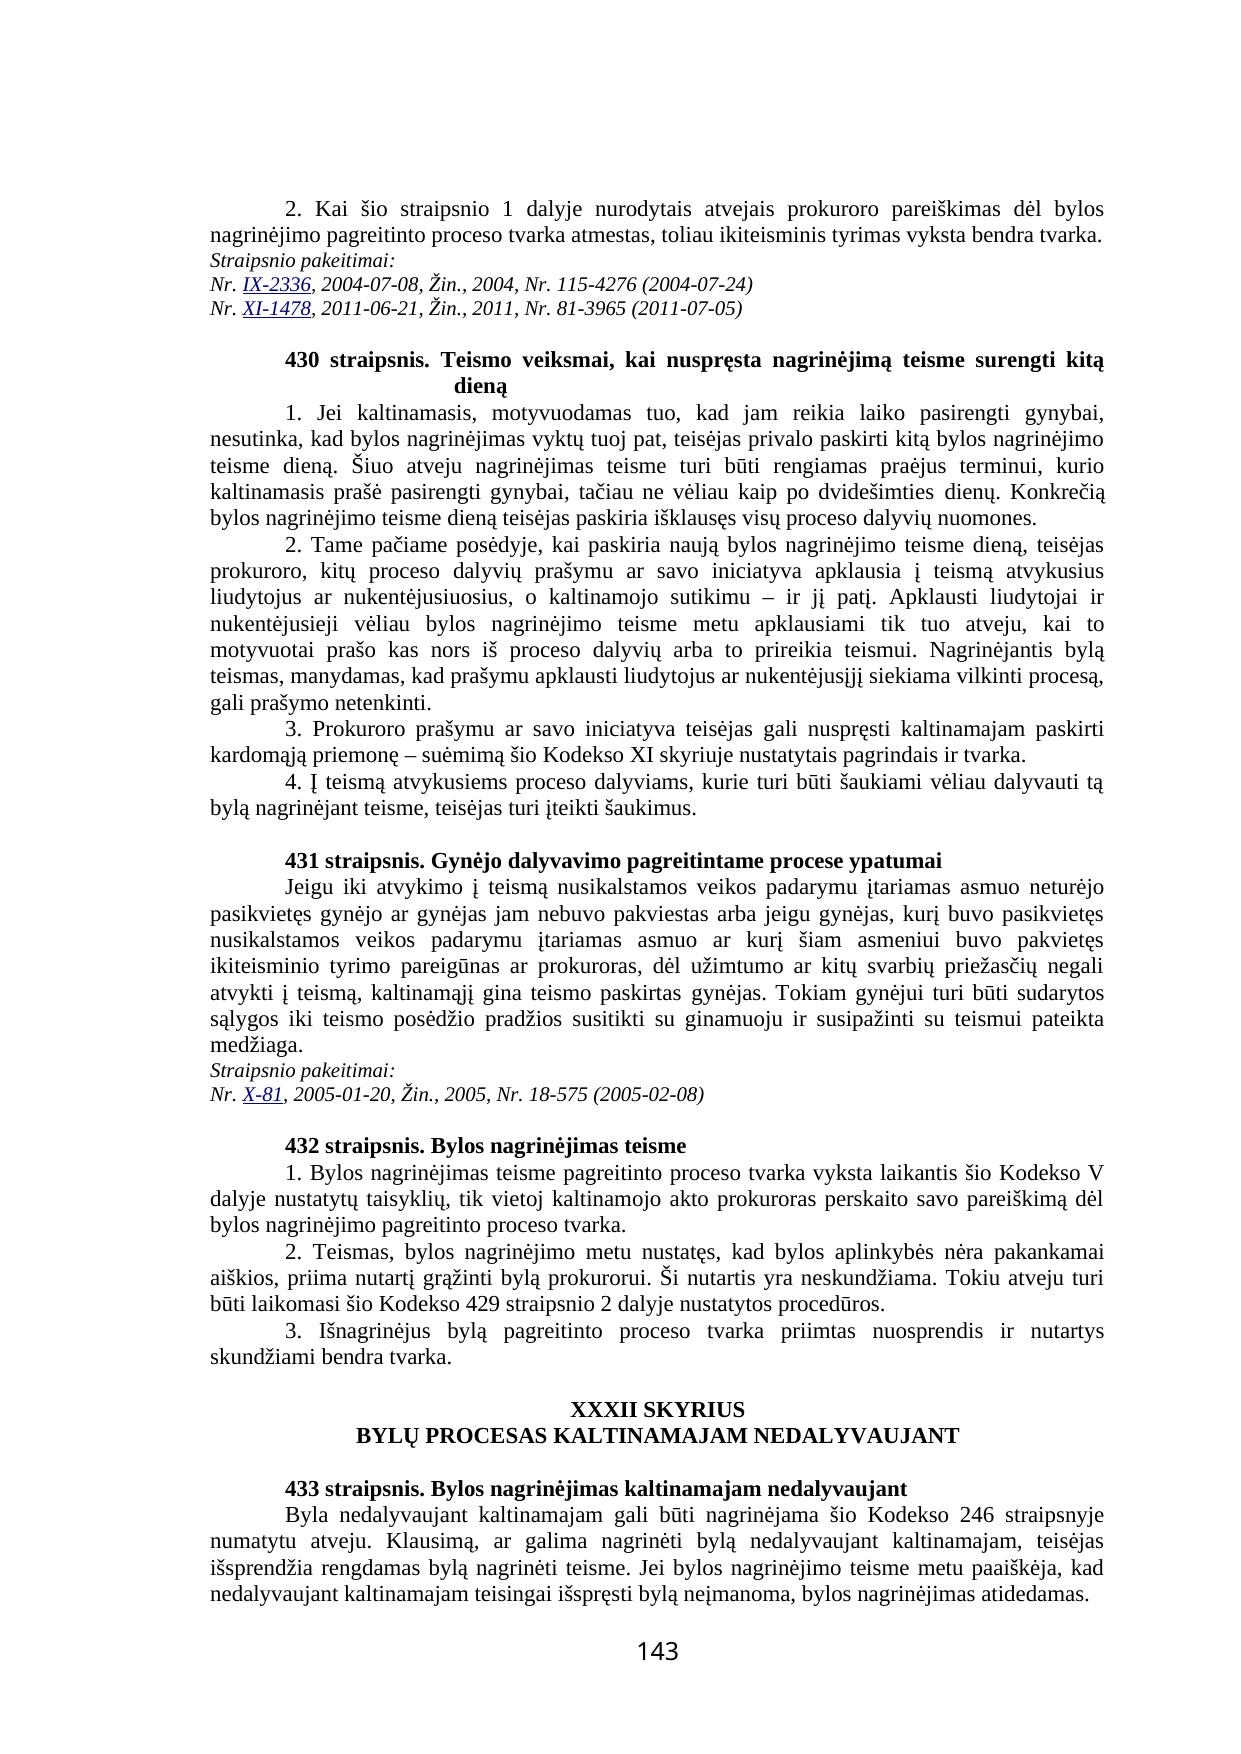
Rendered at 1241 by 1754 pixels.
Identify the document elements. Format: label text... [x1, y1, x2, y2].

text 2. Tame pačiame posėdyje, kai paskiria naują bylos nagrinėjimo teisme dieną, teisėjas prokuroro, kitų proceso dalyvių prašymu ar savo iniciatyva apklausia į teismą atvykusius liudytojus ar nukentėjusiuosius, o kaltinamojo sutikimu – ir jį patį. Apklausti liudytojai ir nukentėjusieji vėliau bylos nagrinėjimo teisme metu apklausiami tik tuo atveju, kai to motyvuotai prašo kas nors iš proceso dalyvių arba to prireikia teismui. Nagrinėjantis bylą teismas, manydamas, kad prašymu apklausti liudytojus ar nukentėjusįjį siekiama vilkinti procesą, gali prašymo netenkinti. [210, 531, 1106, 715]
text Straipsnio pakeitimai: [210, 1058, 1106, 1082]
text Bylų procesas kaltinamajam nedalyvaujant [210, 1422, 1106, 1448]
text Nr. X-81, 2005-01-20, Žin., 2005, Nr. 18-575 (2005-02-08) [210, 1082, 1106, 1106]
text 1. Bylos nagrinėjimas teisme pagreitinto proceso tvarka vyksta laikantis šio Kodekso V dalyje nustatytų taisyklių, tik vietoj kaltinamojo akto prokuroras perskaito savo pareiškimą dėl bylos nagrinėjimo pagreitinto proceso tvarka. [210, 1159, 1106, 1238]
text 3. Prokuroro prašymu ar savo iniciatyva teisėjas gali nuspręsti kaltinamajam paskirti kardomąją priemonę – suėmimą šio Kodekso XI skyriuje nustatytais pagrindais ir tvarka. [210, 715, 1106, 768]
text 1. Jei kaltinamasis, motyvuodamas tuo, kad jam reikia laiko pasirengti gynybai, nesutinka, kad bylos nagrinėjimas vyktų tuoj pat, teisėjas privalo paskirti kitą bylos nagrinėjimo teisme dieną. Šiuo atveju nagrinėjimas teisme turi būti rengiamas praėjus terminui, kurio kaltinamasis prašė pasirengti gynybai, tačiau ne vėliau kaip po dvidešimties dienų. Konkrečią bylos nagrinėjimo teisme dieną teisėjas paskiria išklausęs visų proceso dalyvių nuomones. [210, 399, 1106, 531]
text 2. Teismas, bylos nagrinėjimo metu nustatęs, kad bylos aplinkybės nėra pakankamai aiškios, priima nutartį grąžinti bylą prokurorui. Ši nutartis yra neskundžiama. Tokiu atveju turi būti laikomasi šio Kodekso 429 straipsnio 2 dalyje nustatytos procedūros. [210, 1238, 1106, 1317]
text Nr. XI-1478, 2011-06-21, Žin., 2011, Nr. 81-3965 (2011-07-05) [210, 296, 1106, 320]
text 430 straipsnis. Teismo veiksmai, kai nuspręsta nagrinėjimą teisme surengti kitą dieną [285, 346, 1106, 399]
subtitle XXXII skyrius [210, 1396, 1106, 1422]
text 432 straipsnis. Bylos nagrinėjimas teisme [210, 1132, 1106, 1159]
text 2. Kai šio straipsnio 1 dalyje nurodytais atvejais prokuroro pareiškimas dėl bylos nagrinėjimo pagreitinto proceso tvarka atmestas, toliau ikiteisminis tyrimas vyksta bendra tvarka. [210, 195, 1106, 248]
text Jeigu iki atvykimo į teismą nusikalstamos veikos padarymu įtariamas asmuo neturėjo pasikvietęs gynėjo ar gynėjas jam nebuvo pakviestas arba jeigu gynėjas, kurį buvo pasikvietęs nusikalstamos veikos padarymu įtariamas asmuo ar kurį šiam asmeniui buvo pakvietęs ikiteisminio tyrimo pareigūnas ar prokuroras, dėl užimtumo ar kitų svarbių priežasčių negali atvykti į teismą, kaltinamąjį gina teismo paskirtas gynėjas. Tokiam gynėjui turi būti sudarytos sąlygos iki teismo posėdžio pradžios susitikti su ginamuoju ir susipažinti su teismui pateikta medžiaga. [210, 873, 1106, 1058]
text 433 straipsnis. Bylos nagrinėjimas kaltinamajam nedalyvaujant [210, 1475, 1106, 1501]
text Straipsnio pakeitimai: [210, 248, 1106, 272]
text Byla nedalyvaujant kaltinamajam gali būti nagrinėjama šio Kodekso 246 straipsnyje numatytu atveju. Klausimą, ar galima nagrinėti bylą nedalyvaujant kaltinamajam, teisėjas išsprendžia rengdamas bylą nagrinėti teisme. Jei bylos nagrinėjimo teisme metu paaiškėja, kad nedalyvaujant kaltinamajam teisingai išspręsti bylą neįmanoma, bylos nagrinėjimas atidedamas. [210, 1501, 1106, 1607]
text 431 straipsnis. Gynėjo dalyvavimo pagreitintame procese ypatumai [210, 847, 1106, 873]
text 4. Į teismą atvykusiems proceso dalyviams, kurie turi būti šaukiami vėliau dalyvauti tą bylą nagrinėjant teisme, teisėjas turi įteikti šaukimus. [210, 768, 1106, 821]
text 3. Išnagrinėjus bylą pagreitinto proceso tvarka priimtas nuosprendis ir nutartys skundžiami bendra tvarka. [210, 1317, 1106, 1369]
text Nr. IX-2336, 2004-07-08, Žin., 2004, Nr. 115-4276 (2004-07-24) [210, 272, 1106, 296]
